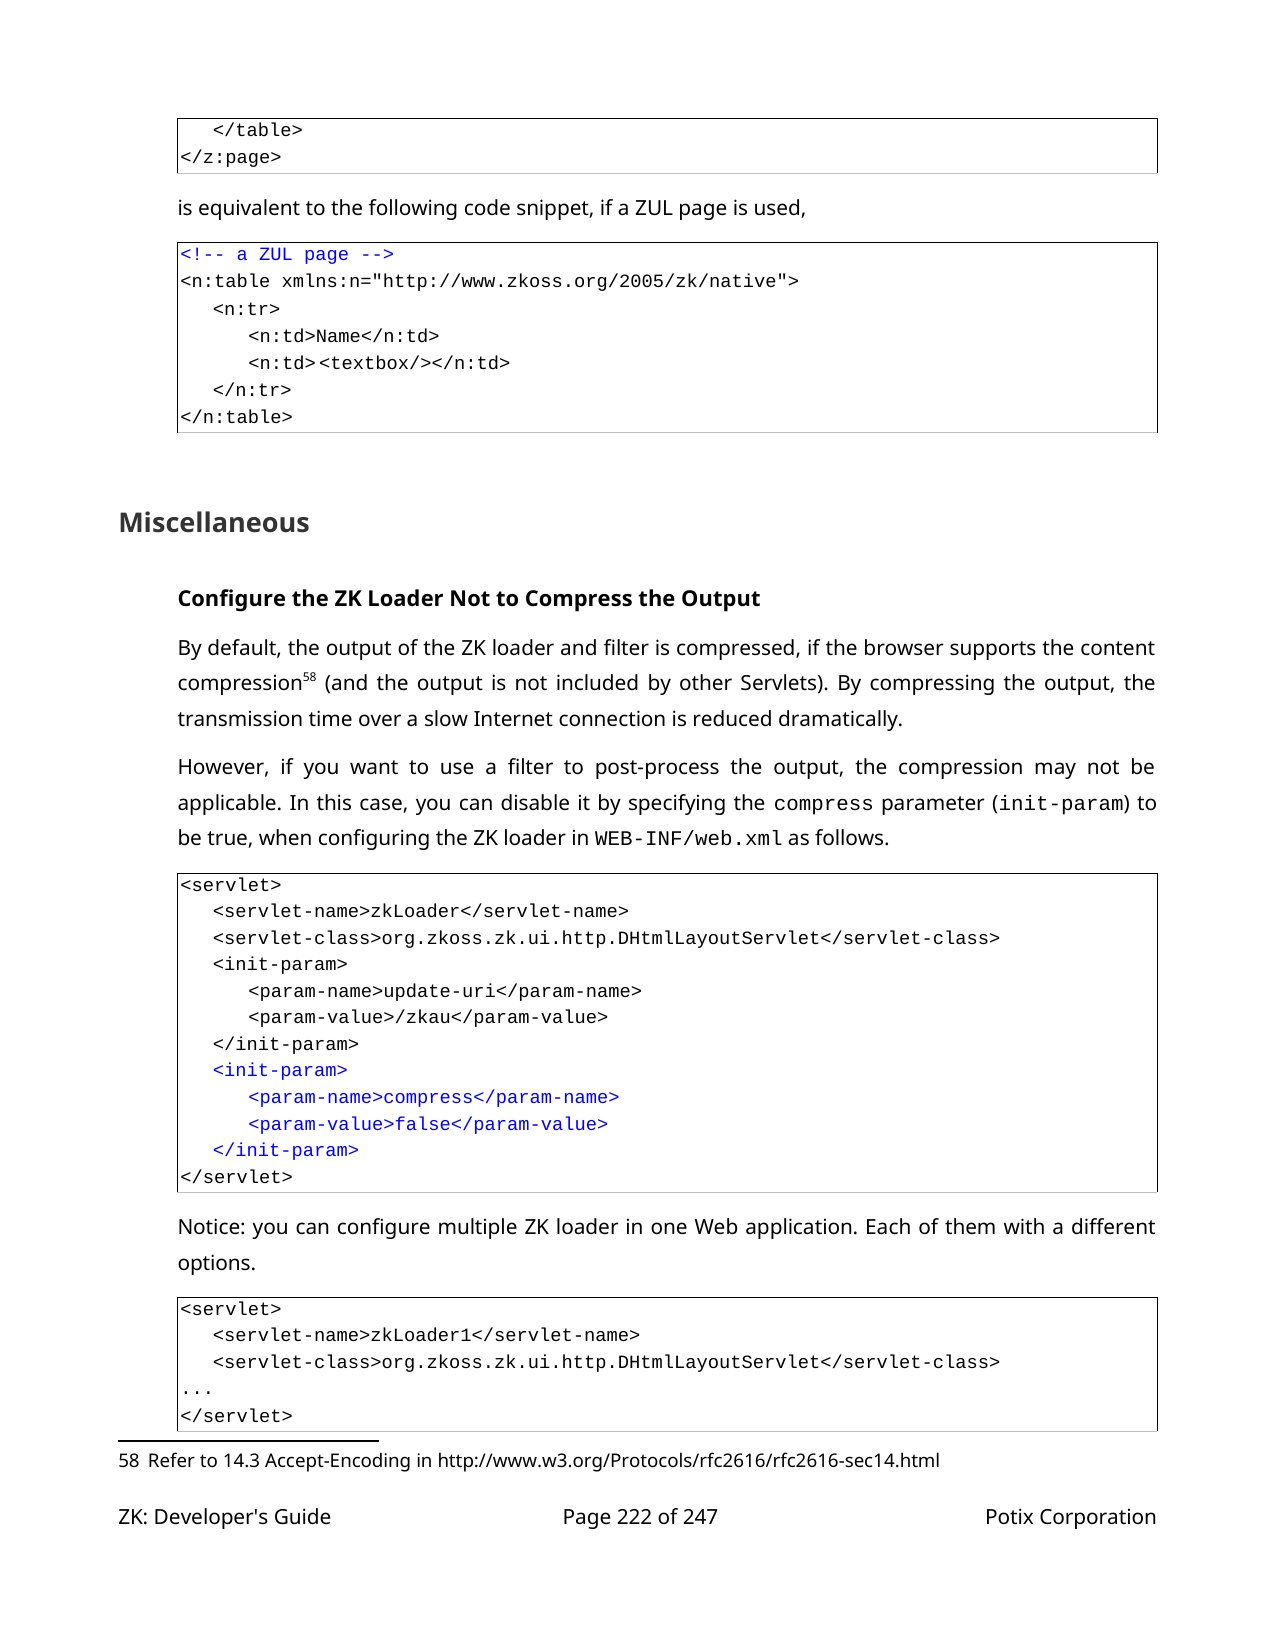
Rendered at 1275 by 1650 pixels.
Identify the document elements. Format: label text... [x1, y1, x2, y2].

text <n:table xmlns:n="http://www.zkoss.org/2005/zk/native"> [178, 269, 1157, 293]
text <!-- a ZUL page --> [178, 243, 1157, 266]
subtitle Miscellaneous [118, 503, 1157, 540]
text </servlet> [178, 1403, 1157, 1431]
text However, if you want to use a filter to post-process the output, the compression may not be applicable. In this case, you can disable it by specifying the compress parameter (init-param) to be true, when configuring the ZK loader in WEB-INF/web.xml as follows. [177, 752, 1157, 852]
subtitle Configure the ZK Loader Not to Compress the Output [177, 583, 1157, 613]
text </n:table> [178, 405, 1157, 432]
text </table> [178, 119, 1157, 142]
text <servlet> <servlet-name>zkLoader</servlet-name> <servlet-class>org.zkoss.zk.ui.http.DHtmlLayoutServlet</servlet-class> <init-param> <param-name>update-uri</param-name> <param-value>/zkau</param-value> </init-param> <init-param> <param-name>compress</param-name> <param-value>false</param-value> </init-param> </servlet> [178, 874, 1157, 1192]
text <n:tr> [178, 296, 1157, 321]
text <n:td> <textbox/></n:td> [178, 351, 1157, 375]
text By default, the output of the ZK loader and filter is compressed, if the browser supports the content compression (and the output is not included by other Servlets). By compressing the output, the transmission time over a slow Internet connection is reduced dramatically. [177, 633, 1157, 732]
text is equivalent to the following code snippet, if a ZUL page is used, [177, 193, 1157, 221]
text </z:page> [178, 145, 1157, 173]
text <servlet> <servlet-name>zkLoader1</servlet-name> <servlet-class>org.zkoss.zk.ui.http.DHtmlLayoutServlet</servlet-class> ... [178, 1298, 1157, 1401]
text Notice: you can configure multiple ZK loader in one Web application. Each of them with a different options. [177, 1212, 1157, 1276]
text </n:tr> [178, 378, 1157, 402]
text <n:td>Name</n:td> [178, 324, 1157, 348]
text Refer to 14.3 Accept-Encoding in http://www.w3.org/Protocols/rfc2616/rfc2616-sec14.html [118, 1447, 1157, 1473]
